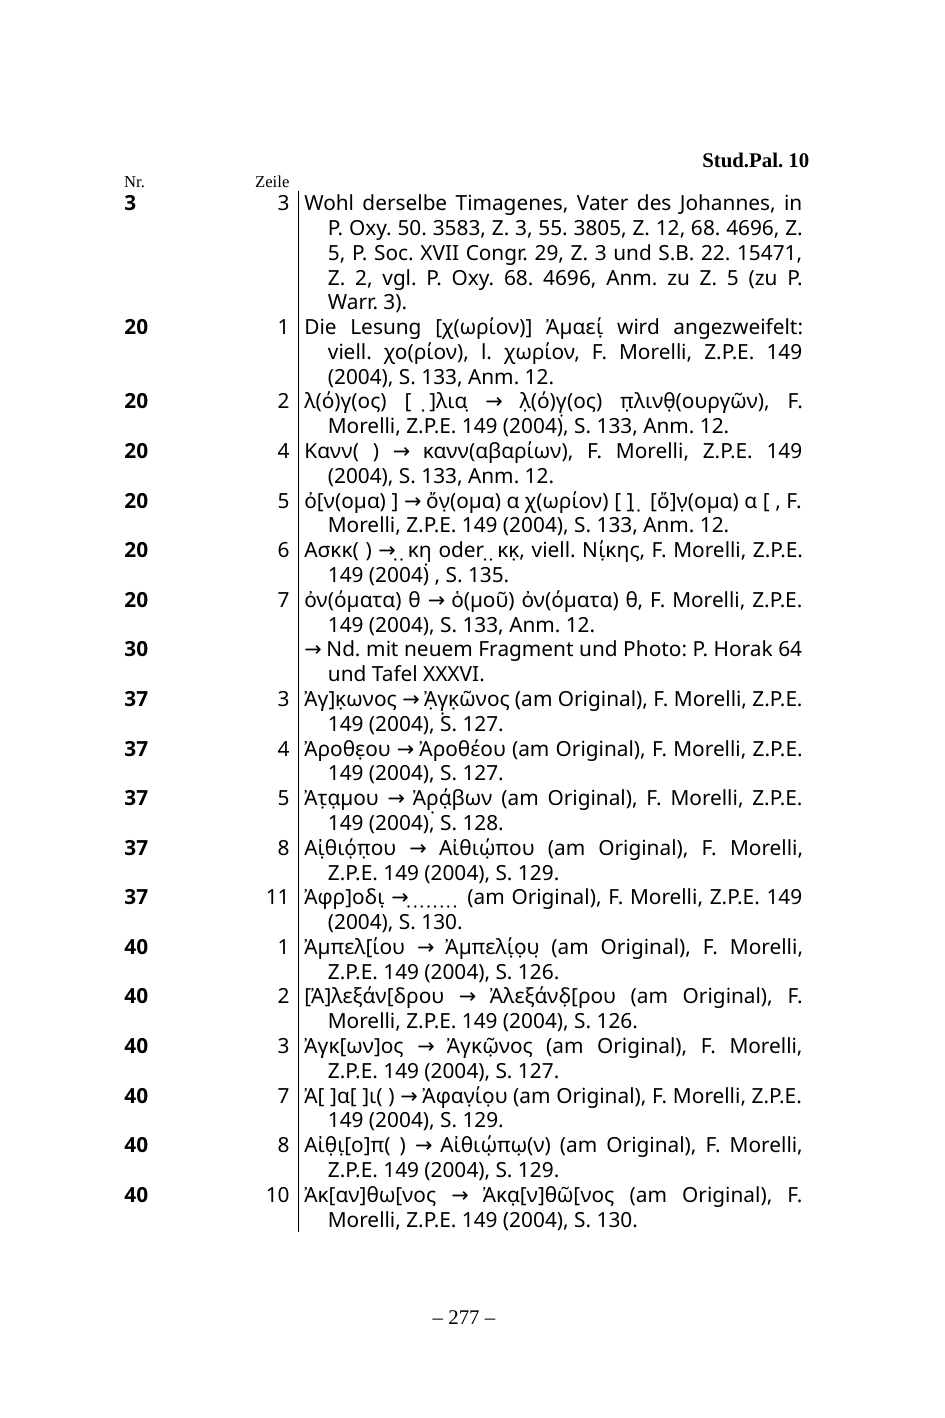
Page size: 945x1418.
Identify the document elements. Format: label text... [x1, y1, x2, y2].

table_cell 40 [118, 984, 207, 1034]
table_cell [Ἀ]λεξάν[δρου → Ἀλεξάνδ̣[ρου (am Original), F. Morelli, Z.P.E. 149 (2004), S. 126. [299, 984, 809, 1034]
table_cell [207, 637, 298, 687]
table_cell 2 [207, 984, 298, 1034]
table_cell Wohl derselbe Timagenes, Vater des Johannes, in P. Oxy. 50. 3583, Z. 3, 55. 3805, Z. 12, 68. 4696, Z. 5, P. Soc. XVII Congr. 29, Z. 3 und S.B. 22. 15471, Z. 2, vgl. P. Oxy. 68. 4696, Anm. zu Z. 5 (zu P. Warr. 3). [299, 191, 809, 315]
table_cell Die Lesung [χ(ωρίον)] Ἀμαεί̣ wird angezweifelt: viell. χο(ρίον), l. χωρίον, F. Morelli, Z.P.E. 149 (2004), S. 133, Anm. 12. [299, 315, 809, 389]
table_cell 3 [207, 191, 298, 315]
table_cell 11 [207, 885, 298, 934]
table_cell Ἀφρ]οδι̣ → ̣ ̣ ̣ ̣ ̣ ̣ ̣ ̣ (am Original), F. Morelli, Z.P.E. 149 (2004), S. 130. [299, 885, 809, 934]
table_cell 20 [118, 538, 207, 587]
table_cell 5 [207, 488, 298, 538]
table_cell Ἀτ̣α̣μου → Ἀρ̣ά̣βων (am Original), F. Morelli, Z.P.E. 149 (2004), S. 128. [299, 786, 809, 835]
table_cell 8 [207, 1133, 298, 1182]
table_cell 6 [207, 538, 298, 587]
table_cell 4 [207, 439, 298, 488]
table_cell 5 [207, 786, 298, 835]
table_cell 3 [207, 1034, 298, 1083]
table_cell Ἀ[ ]α[ ]ι( ) → Ἀφαν̣ίο̣υ (am Original), F. Morelli, Z.P.E. 149 (2004), S. 129. [299, 1083, 809, 1133]
table_cell 37 [118, 736, 207, 786]
table_cell 20 [118, 588, 207, 637]
table_cell Ἀγ]κ̣ωνος → Ἀ̣γ̣κ̣ῶνος (am Original), F. Morelli, Z.P.E. 149 (2004), S. 127. [299, 687, 809, 736]
table_cell 40 [118, 1133, 207, 1182]
table_cell 8 [207, 835, 298, 885]
table_cell 10 [207, 1183, 298, 1232]
table_cell 40 [118, 935, 207, 984]
table_cell 2 [207, 389, 298, 439]
table_cell ὀν(όματα) θ → ὁ(μοῦ) ὀν(όματα) θ, F. Morelli, Z.P.E. 149 (2004), S. 133, Anm. 12. [299, 588, 809, 637]
table_cell Ασκκ( ) → ̣ ̣κη̣ oder ̣ ̣κκ̣, viell. Νί̣κης, F. Morelli, Z.P.E. 149 (2004) , S. 135. [299, 538, 809, 587]
table_cell 40 [118, 1034, 207, 1083]
table_cell 4 [207, 736, 298, 786]
table_cell 37 [118, 786, 207, 835]
table_cell 1 [207, 315, 298, 389]
table_cell λ(ό)γ(ος) [ ̣]λια̣ → λ̣(ό)γ̣(ος) π̣λινθ̣(ουργῶν), F. Morelli, Z.P.E. 149 (2004), S. 133, Anm. 12. [299, 389, 809, 439]
table_cell 7 [207, 588, 298, 637]
table_cell 40 [118, 1083, 207, 1133]
table_cell 30 [118, 637, 207, 687]
table_cell 3 [118, 191, 207, 315]
table_cell Αἰθ̣ι̣[ο]π( ) → Αἰθιώ̣πω̣(ν) (am Original), F. Morelli, Z.P.E. 149 (2004), S. 129. [299, 1133, 809, 1182]
table_cell 37 [118, 835, 207, 885]
table_cell Αἰ̣θιό̣π̣ου → Αἰθιώ̣που (am Original), F. Morelli, Z.P.E. 149 (2004), S. 129. [299, 835, 809, 885]
table_cell Ἀμπελ[ίου → Ἀμπελί̣ο̣υ̣ (am Original), F. Morelli, Z.P.E. 149 (2004), S. 126. [299, 935, 809, 984]
table_cell 1 [207, 935, 298, 984]
table_cell 7 [207, 1083, 298, 1133]
table_cell Κανν( ) → κανν(αβαρίων), F. Morelli, Z.P.E. 149 (2004), S. 133, Anm. 12. [299, 439, 809, 488]
table_cell 20 [118, 315, 207, 389]
table_cell Ἀγκ[ων]ος → Ἀγκῶ̣νος (am Original), F. Morelli, Z.P.E. 149 (2004), S. 127. [299, 1034, 809, 1083]
table_cell 20 [118, 488, 207, 538]
table_cell 37 [118, 885, 207, 934]
table_cell Ἀκ[αν]θω[νος → Ἀκα̣[ν]θῶ[νος (am Original), F. Morelli, Z.P.E. 149 (2004), S. 130. [299, 1183, 809, 1232]
table_cell 40 [118, 1183, 207, 1232]
table_cell 20 [118, 439, 207, 488]
table_cell Ἀροθε̣ου → Ἀροθέου (am Original), F. Morelli, Z.P.E. 149 (2004), S. 127. [299, 736, 809, 786]
table_cell 20 [118, 389, 207, 439]
table_cell ὀ[ν(ομα) ] → ὄν̣(ομα) α χ(ωρίον) [ ] ̣ ̣ [ὄ]ν̣(ομα) α [ , F. Morelli, Z.P.E. 149 (2004), S. 133, Anm. 12. [299, 488, 809, 538]
table_cell → Nd. mit neuem Fragment und Photo: P. Horak 64 und Tafel XXXVI. [299, 637, 809, 687]
table_cell 3 [207, 687, 298, 736]
table_cell 37 [118, 687, 207, 736]
